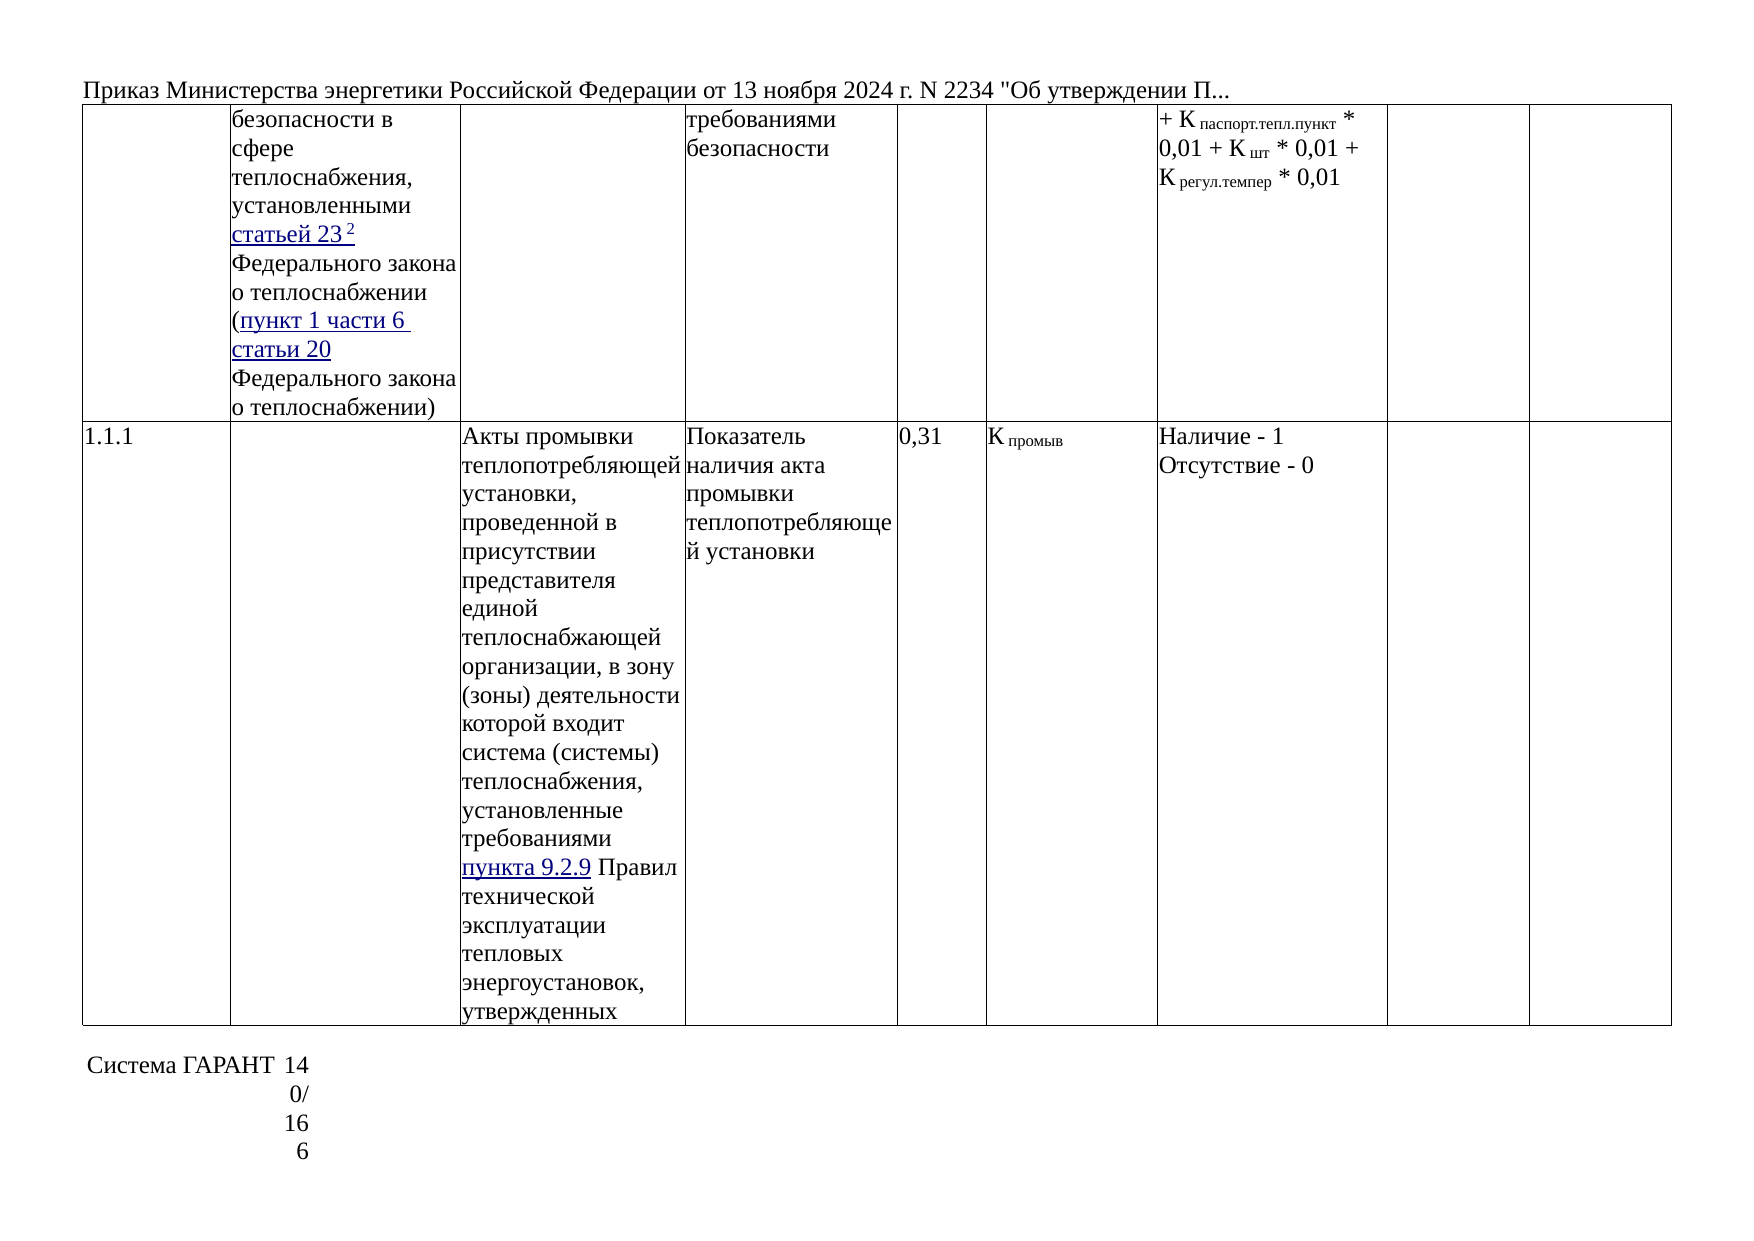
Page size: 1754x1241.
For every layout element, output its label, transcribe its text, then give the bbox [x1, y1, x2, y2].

table_cell Акты промывки теплопотребляющей установки, проведенной в присутствии представителя единой теплоснабжающей организации, в зону (зоны) деятельности которой входит система (системы) теплоснабжения, установленные требованиями пункта 9.2.9 Правил технической эксплуатации тепловых энергоустановок, утвержденных [461, 422, 685, 1025]
table_cell [1388, 105, 1529, 421]
table_cell [1530, 105, 1671, 421]
table_cell 0,31 [898, 422, 986, 1025]
table_cell [1388, 422, 1529, 1025]
table_cell К промыв [987, 422, 1157, 1025]
table_cell 1.1.1 [83, 422, 230, 1025]
table_cell Показатель наличия акта промывки теплопотребляющей установки [686, 422, 897, 1025]
table_cell [898, 105, 986, 421]
table_cell Наличие - 1 Отсутствие - 0 [1158, 422, 1387, 1025]
table_cell + К паспорт.тепл.пункт * 0,01 + К шт * 0,01 + К регул.темпер * 0,01 [1158, 105, 1387, 421]
table_cell [83, 105, 230, 421]
table_cell [461, 105, 685, 421]
table_cell требованиями безопасности [686, 105, 897, 421]
table_cell безопасности в сфере теплоснабжения, установленными статьей 23 2 Федерального закона о теплоснабжении (пункт 1 части 6 статьи 20 Федерального закона о теплоснабжении) [231, 105, 460, 421]
table_cell [987, 105, 1157, 421]
table_cell [1530, 422, 1671, 1025]
table_cell [231, 422, 460, 1025]
